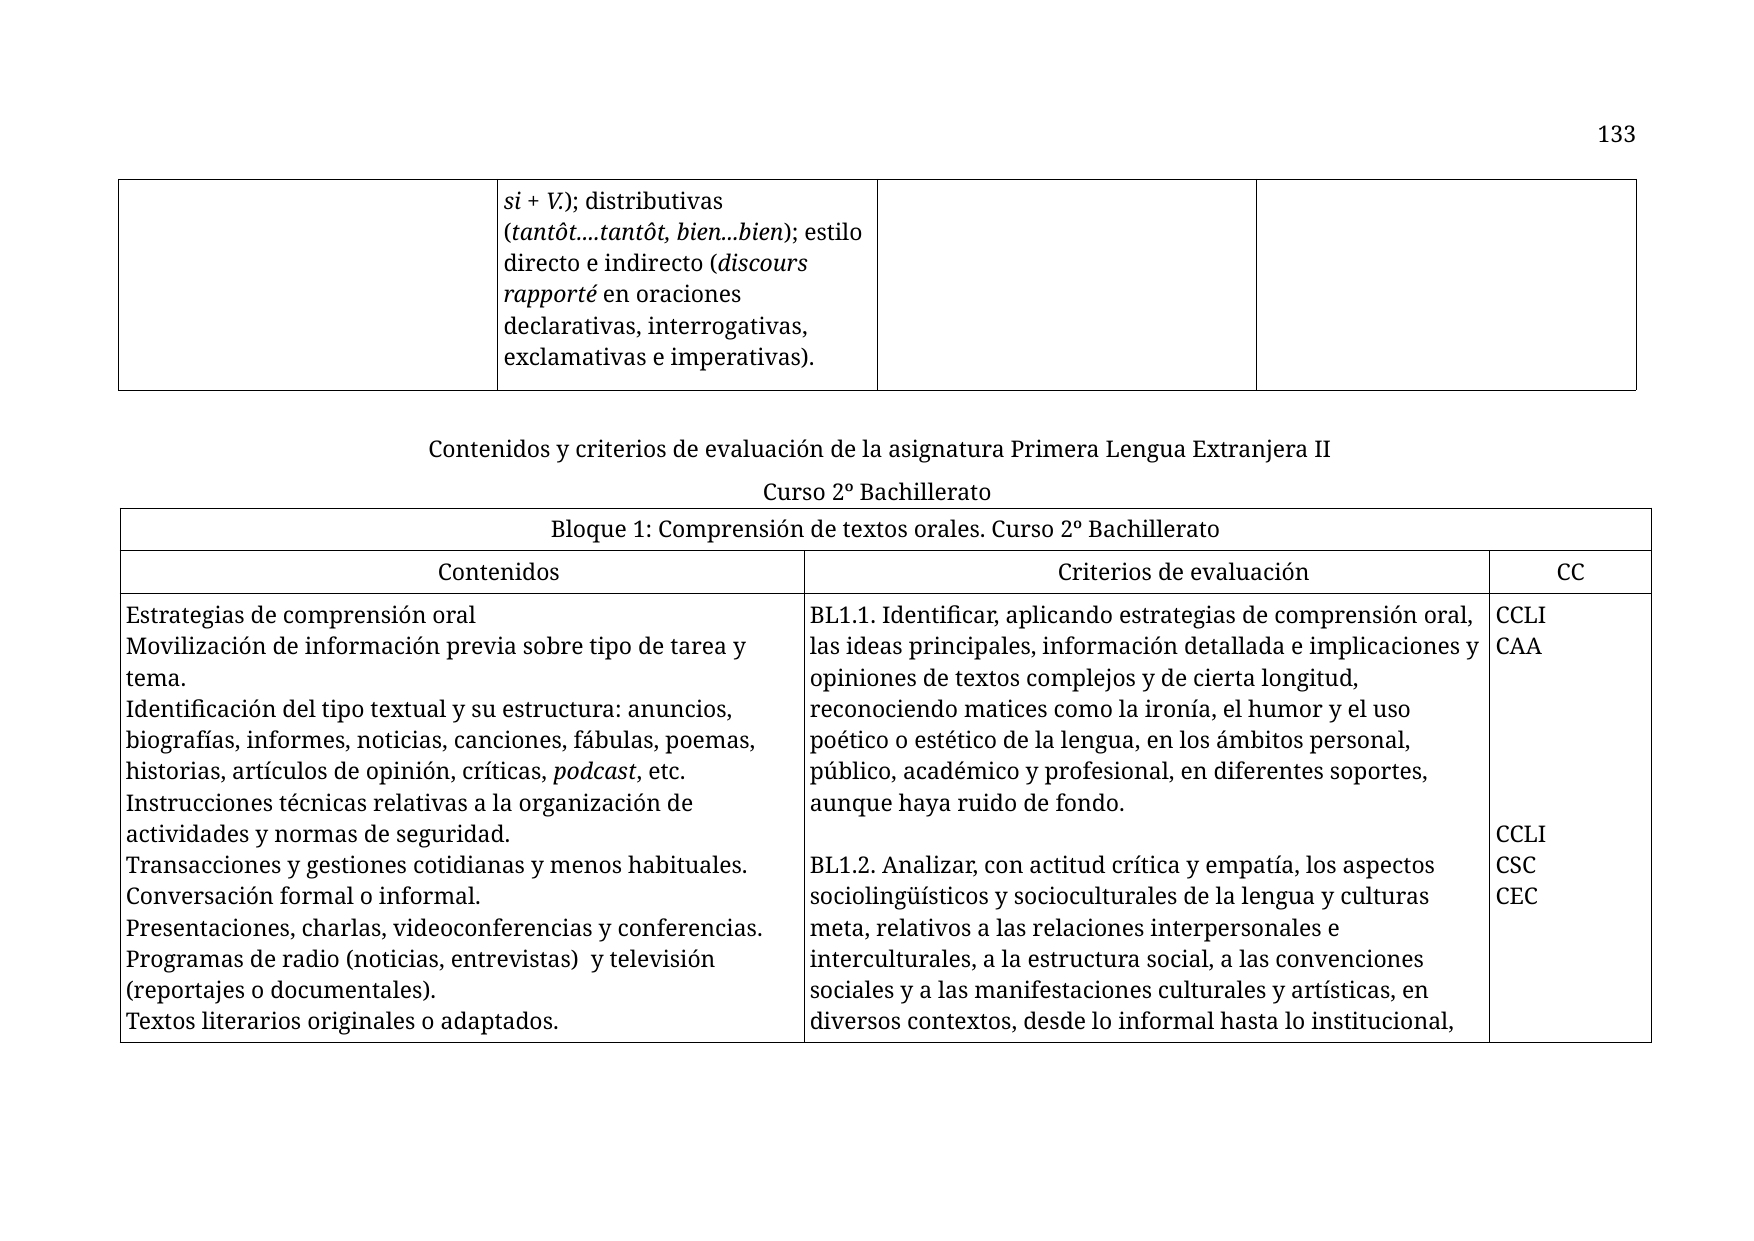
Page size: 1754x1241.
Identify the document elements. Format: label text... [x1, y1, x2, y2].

subtitle Contenidos y criterios de evaluación de la asignatura Primera Lengua Extranjera II [118, 433, 1636, 464]
table_cell CC [1490, 551, 1651, 593]
table_cell [878, 180, 1256, 390]
table_header Bloque 1: Comprensión de textos orales. Curso 2º Bachillerato [121, 509, 1651, 550]
table_cell Estrategias de comprensión oral Movilización de información previa sobre tipo de tarea y tema. Identificación del tipo textual y su estructura: anuncios, biografías, informes, noticias, canciones, fábulas, poemas, historias, artículos de opinión, críticas, podcast, etc. Instrucciones técnicas relativas a la organización de actividades y normas de seguridad. Transacciones y gestiones cotidianas y menos habituales. Conversación formal o informal. Presentaciones, charlas, videoconferencias y conferencias. Programas de radio (noticias, entrevistas) y televisión (reportajes o documentales). Textos literarios originales o adaptados. [121, 594, 804, 1042]
subtitle Curso 2º Bachillerato [118, 476, 1636, 508]
table_cell [119, 180, 497, 390]
table_cell si + V.); distributivas (tantôt....tantôt, bien...bien); estilo directo e indirecto (discours rapporté en oraciones declarativas, interrogativas, exclamativas e imperativas). [498, 180, 877, 390]
table_cell [1257, 180, 1636, 390]
table_cell BL1.1. Identificar, aplicando estrategias de comprensión oral, las ideas principales, información detallada e implicaciones y opiniones de textos complejos y de cierta longitud, reconociendo matices como la ironía, el humor y el uso poético o estético de la lengua, en los ámbitos personal, público, académico y profesional, en diferentes soportes, aunque haya ruido de fondo. BL1.2. Analizar, con actitud crítica y empatía, los aspectos sociolingüísticos y socioculturales de la lengua y culturas meta, relativos a las relaciones interpersonales e interculturales, a la estructura social, a las convenciones sociales y a las manifestaciones culturales y artísticas, en diversos contextos, desde lo informal hasta lo institucional, [805, 594, 1489, 1042]
table_cell CCLI CAA CCLI CSC CEC [1490, 594, 1651, 1042]
table_cell Criterios de evaluación [805, 551, 1489, 593]
table_cell Contenidos [121, 551, 804, 593]
